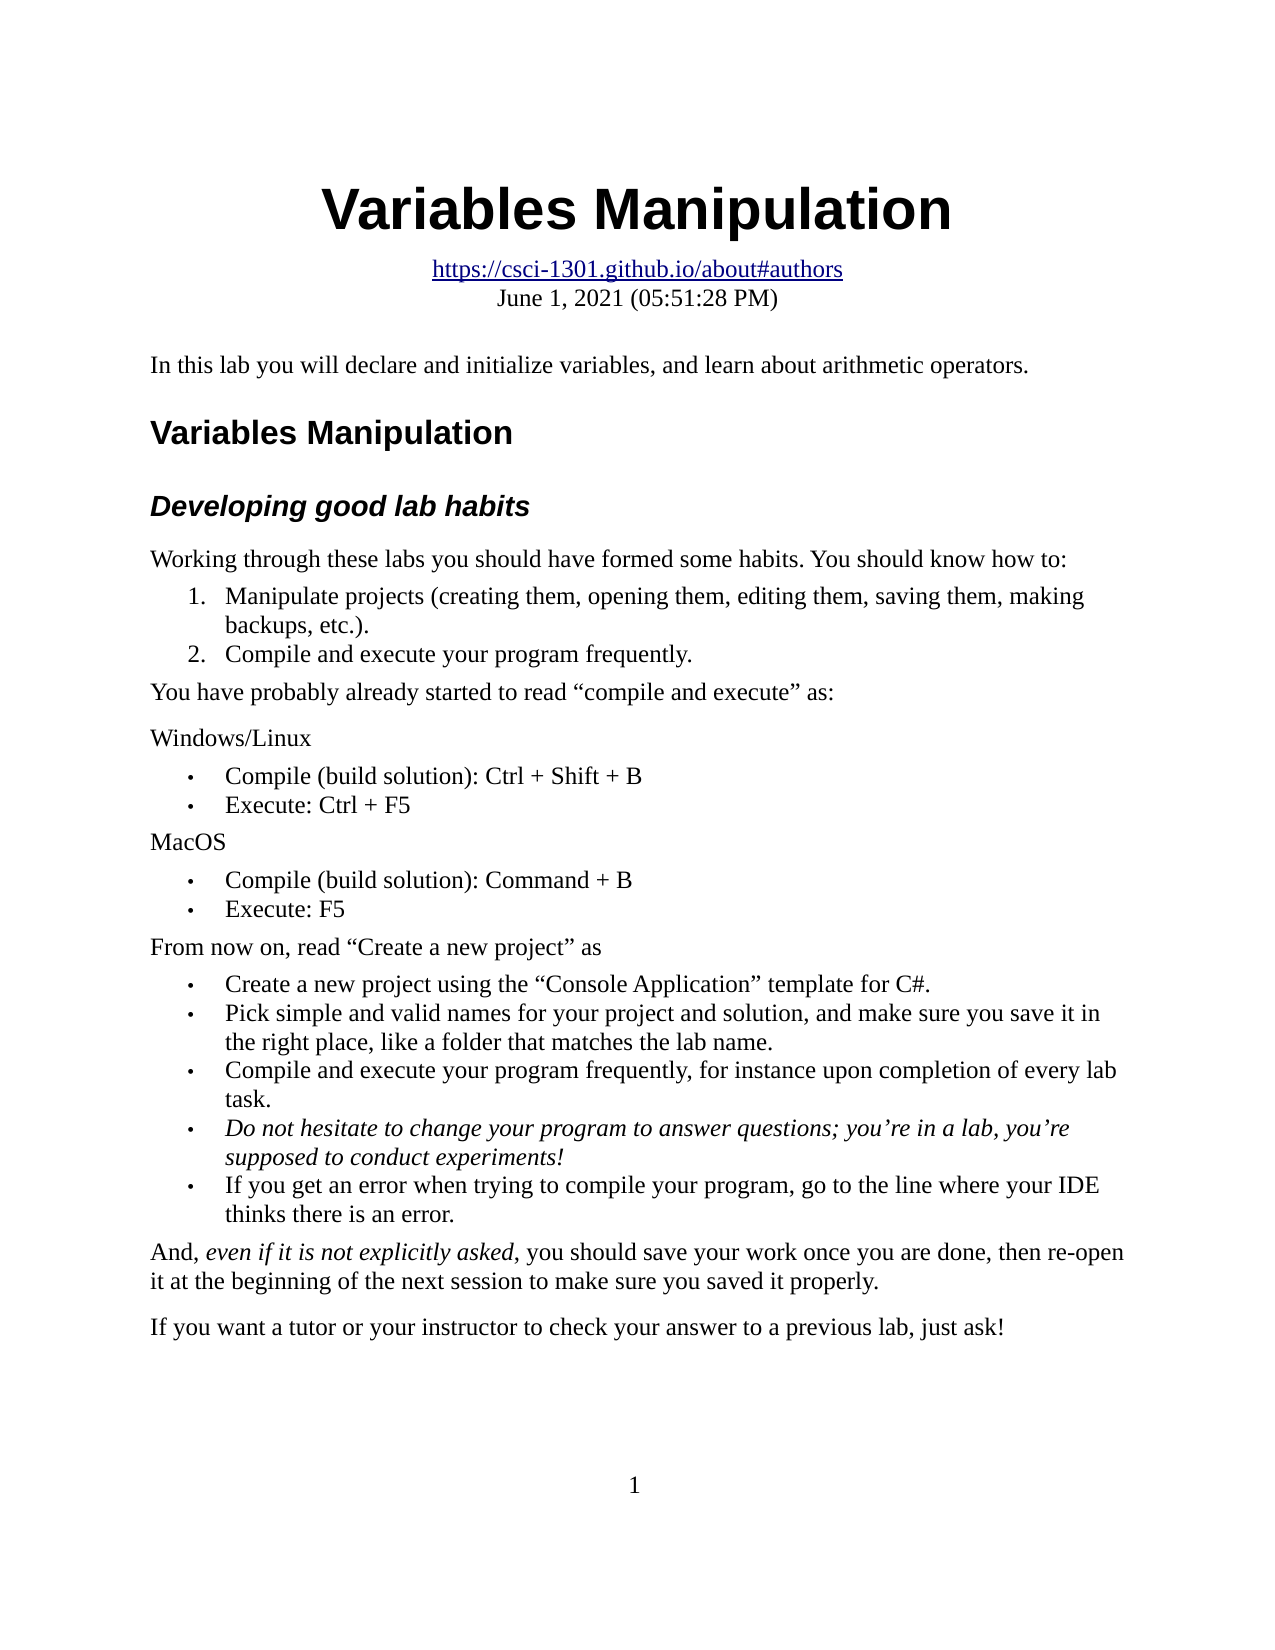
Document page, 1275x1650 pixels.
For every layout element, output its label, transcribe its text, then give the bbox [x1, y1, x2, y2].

text If you want a tutor or your instructor to check your answer to a previous lab, just ask! [150, 1312, 1125, 1341]
list Create a new project using the “Console Application” template for C#. [187, 969, 1125, 998]
text Windows/Linux [150, 723, 1125, 752]
text Working through these labs you should have formed some habits. You should know how to: [150, 544, 1125, 572]
list Execute: F5 [187, 894, 1125, 923]
text https://csci-1301.github.io/about#authors [150, 254, 1125, 283]
subtitle Variables Manipulation [150, 412, 1125, 451]
list Compile and execute your program frequently. [187, 639, 1125, 668]
text June 1, 2021 (05:51:28 PM) [150, 283, 1125, 312]
list If you get an error when trying to compile your program, go to the line where your IDE thinks there is an error. [187, 1171, 1125, 1228]
text And, even if it is not explicitly asked, you should save your work once you are done, then re-open it at the beginning of the next session to make sure you saved it properly. [150, 1237, 1125, 1294]
list Compile (build solution): Ctrl + Shift + B [187, 761, 1125, 790]
text From now on, read “Create a new project” as [150, 932, 1125, 960]
list Compile (build solution): Command + B [187, 865, 1125, 894]
list Compile and execute your program frequently, for instance upon completion of every lab task. [187, 1056, 1125, 1113]
text In this lab you will declare and initialize variables, and learn about arithmetic operators. [150, 350, 1125, 378]
text You have probably already started to read “compile and execute” as: [150, 677, 1125, 705]
title Variables Manipulation [150, 175, 1125, 242]
subtitle Developing good lab habits [150, 489, 1125, 522]
list Execute: Ctrl + F5 [187, 790, 1125, 818]
text MacOS [150, 827, 1125, 856]
list Manipulate projects (creating them, opening them, editing them, saving them, making backups, etc.). [187, 581, 1125, 639]
list Do not hesitate to change your program to answer questions; you’re in a lab, you’re supposed to conduct experiments! [187, 1113, 1125, 1171]
list Pick simple and valid names for your project and solution, and make sure you save it in the right place, like a folder that matches the lab name. [187, 998, 1125, 1056]
